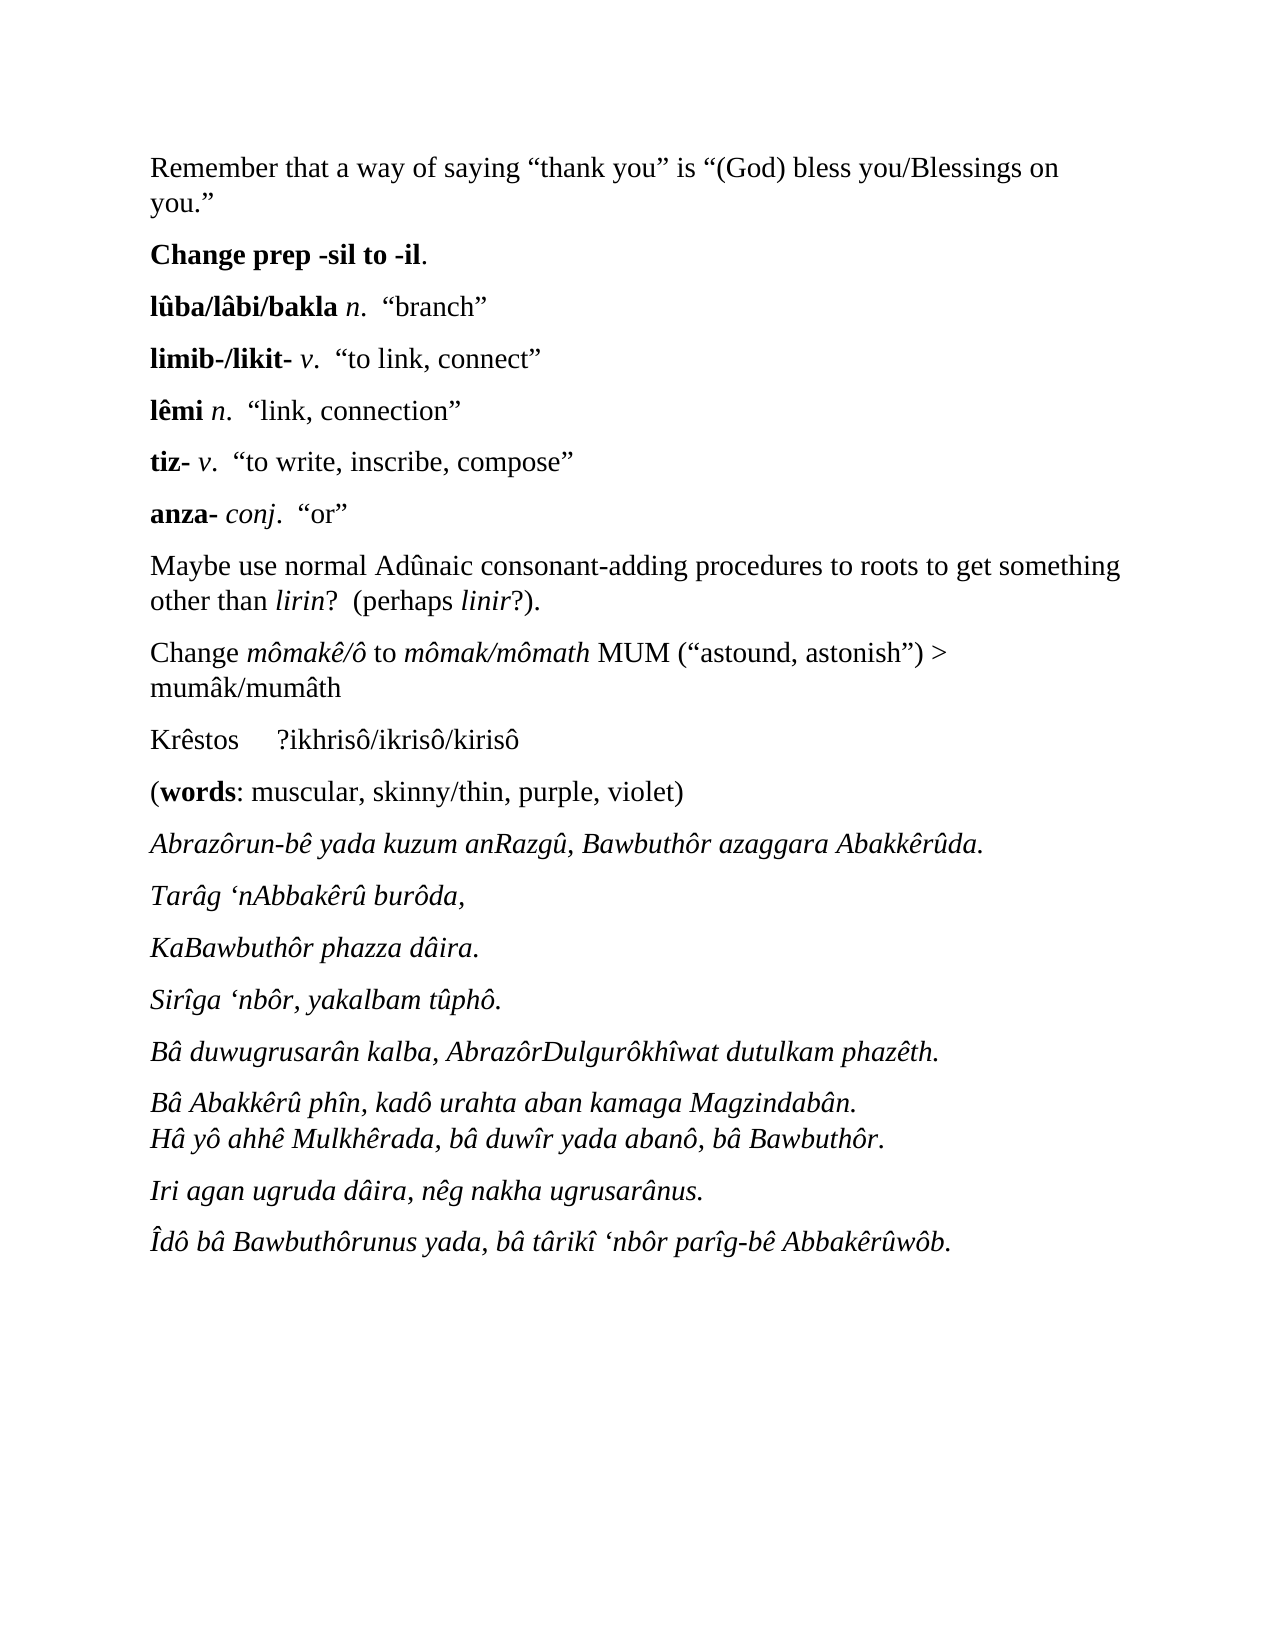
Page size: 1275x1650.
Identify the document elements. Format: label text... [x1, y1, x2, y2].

text lêmi n. “link, connection” [150, 393, 1125, 426]
text Sirîga ‘nbôr, yakalbam tûphô. [150, 982, 1125, 1015]
text Remember that a way of saying “thank you” is “(God) bless you/Blessings on you.” [150, 150, 1125, 219]
text Iri agan ugruda dâira, nêg nakha ugrusarânus. [150, 1173, 1125, 1206]
text Change prep -sil to -il. [150, 237, 1125, 271]
text (words: muscular, skinny/thin, purple, violet) [150, 774, 1125, 808]
text lûba/lâbi/bakla n. “branch” [150, 289, 1125, 322]
text limib-/likit- v. “to link, connect” [150, 341, 1125, 374]
text Îdô bâ Bawbuthôrunus yada, bâ târikî ‘nbôr parîg-bê Abbakêrûwôb. [150, 1224, 1125, 1258]
text KaBawbuthôr phazza dâira. [150, 930, 1125, 963]
text Bâ duwugrusarân kalba, AbrazôrDulgurôkhîwat dutulkam phazêth. [150, 1034, 1125, 1067]
text Krêstos  ?ikhrisô/ikrisô/kirisô [150, 722, 1125, 756]
text Bâ Abakkêrû phîn, kadô urahta aban kamaga Magzindabân. Hâ yô ahhê Mulkhêrada, bâ duwîr yada abanô, bâ Bawbuthôr. [150, 1086, 1125, 1154]
text Tarâg ‘nAbbakêrû burôda, [150, 878, 1125, 912]
text Maybe use normal Adûnaic consonant-adding procedures to roots to get something other than lirin? (perhaps linir?). [150, 548, 1125, 617]
text tiz- v. “to write, inscribe, compose” [150, 444, 1125, 478]
text Abrazôrun-bê yada kuzum anRazgû, Bawbuthôr azaggara Abakkêrûda. [150, 826, 1125, 860]
text anza- conj. “or” [150, 496, 1125, 530]
text Change mômakê/ô to mômak/mômath MUM (“astound, astonish”) > mumâk/mumâth [150, 635, 1125, 704]
